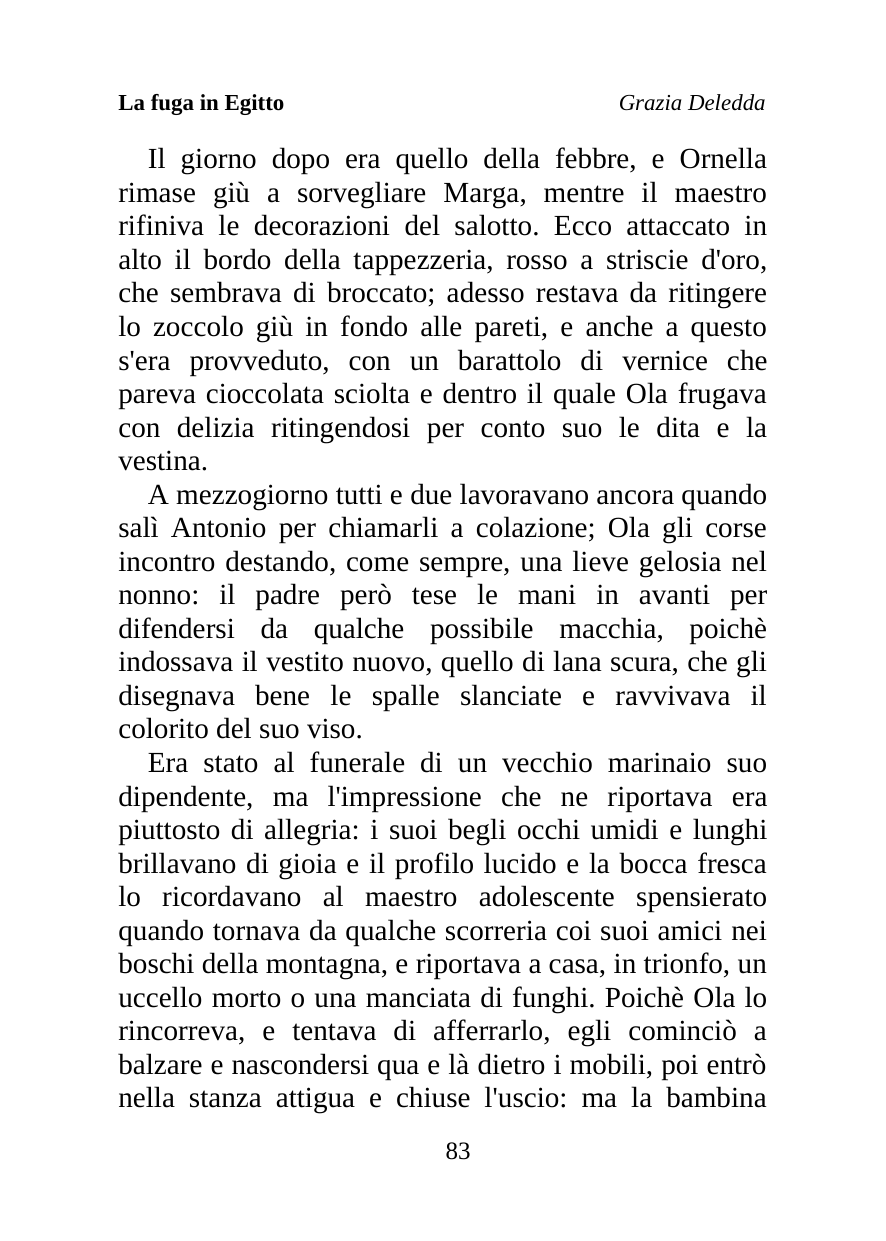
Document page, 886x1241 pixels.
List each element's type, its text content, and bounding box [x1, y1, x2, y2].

text Era stato al funerale di un vecchio marinaio suo dipendente, ma l'impressione che ne riportava era piuttosto di allegria: i suoi begli occhi umidi e lunghi brillavano di gioia e il profilo lucido e la bocca fresca lo ricordavano al maestro adolescente spensierato quando tornava da qualche scorreria coi suoi amici nei boschi della montagna, e riportava a casa, in trionfo, un uccello morto o una manciata di funghi. Poichè Ola lo rincorreva, e tentava di afferrarlo, egli cominciò a balzare e nascondersi qua e là dietro i mobili, poi entrò nella stanza attigua e chiuse l'uscio: ma la bambina [118, 745, 768, 1114]
text A mezzogiorno tutti e due lavoravano ancora quando salì Antonio per chiamarli a colazione; Ola gli corse incontro destando, come sempre, una lieve gelosia nel nonno: il padre però tese le mani in avanti per difendersi da qualche possibile macchia, poichè indossava il vestito nuovo, quello di lana scura, che gli disegnava bene le spalle slanciate e ravvivava il colorito del suo viso. [118, 477, 768, 745]
text Il giorno dopo era quello della febbre, e Ornella rimase giù a sorvegliare Marga, mentre il maestro rifiniva le decorazioni del salotto. Ecco attaccato in alto il bordo della tappezzeria, rosso a striscie d'oro, che sembrava di broccato; adesso restava da ritingere lo zoccolo giù in fondo alle pareti, e anche a questo s'era provveduto, con un barattolo di vernice che pareva cioccolata sciolta e dentro il quale Ola frugava con delizia ritingendosi per conto suo le dita e la vestina. [118, 141, 768, 477]
